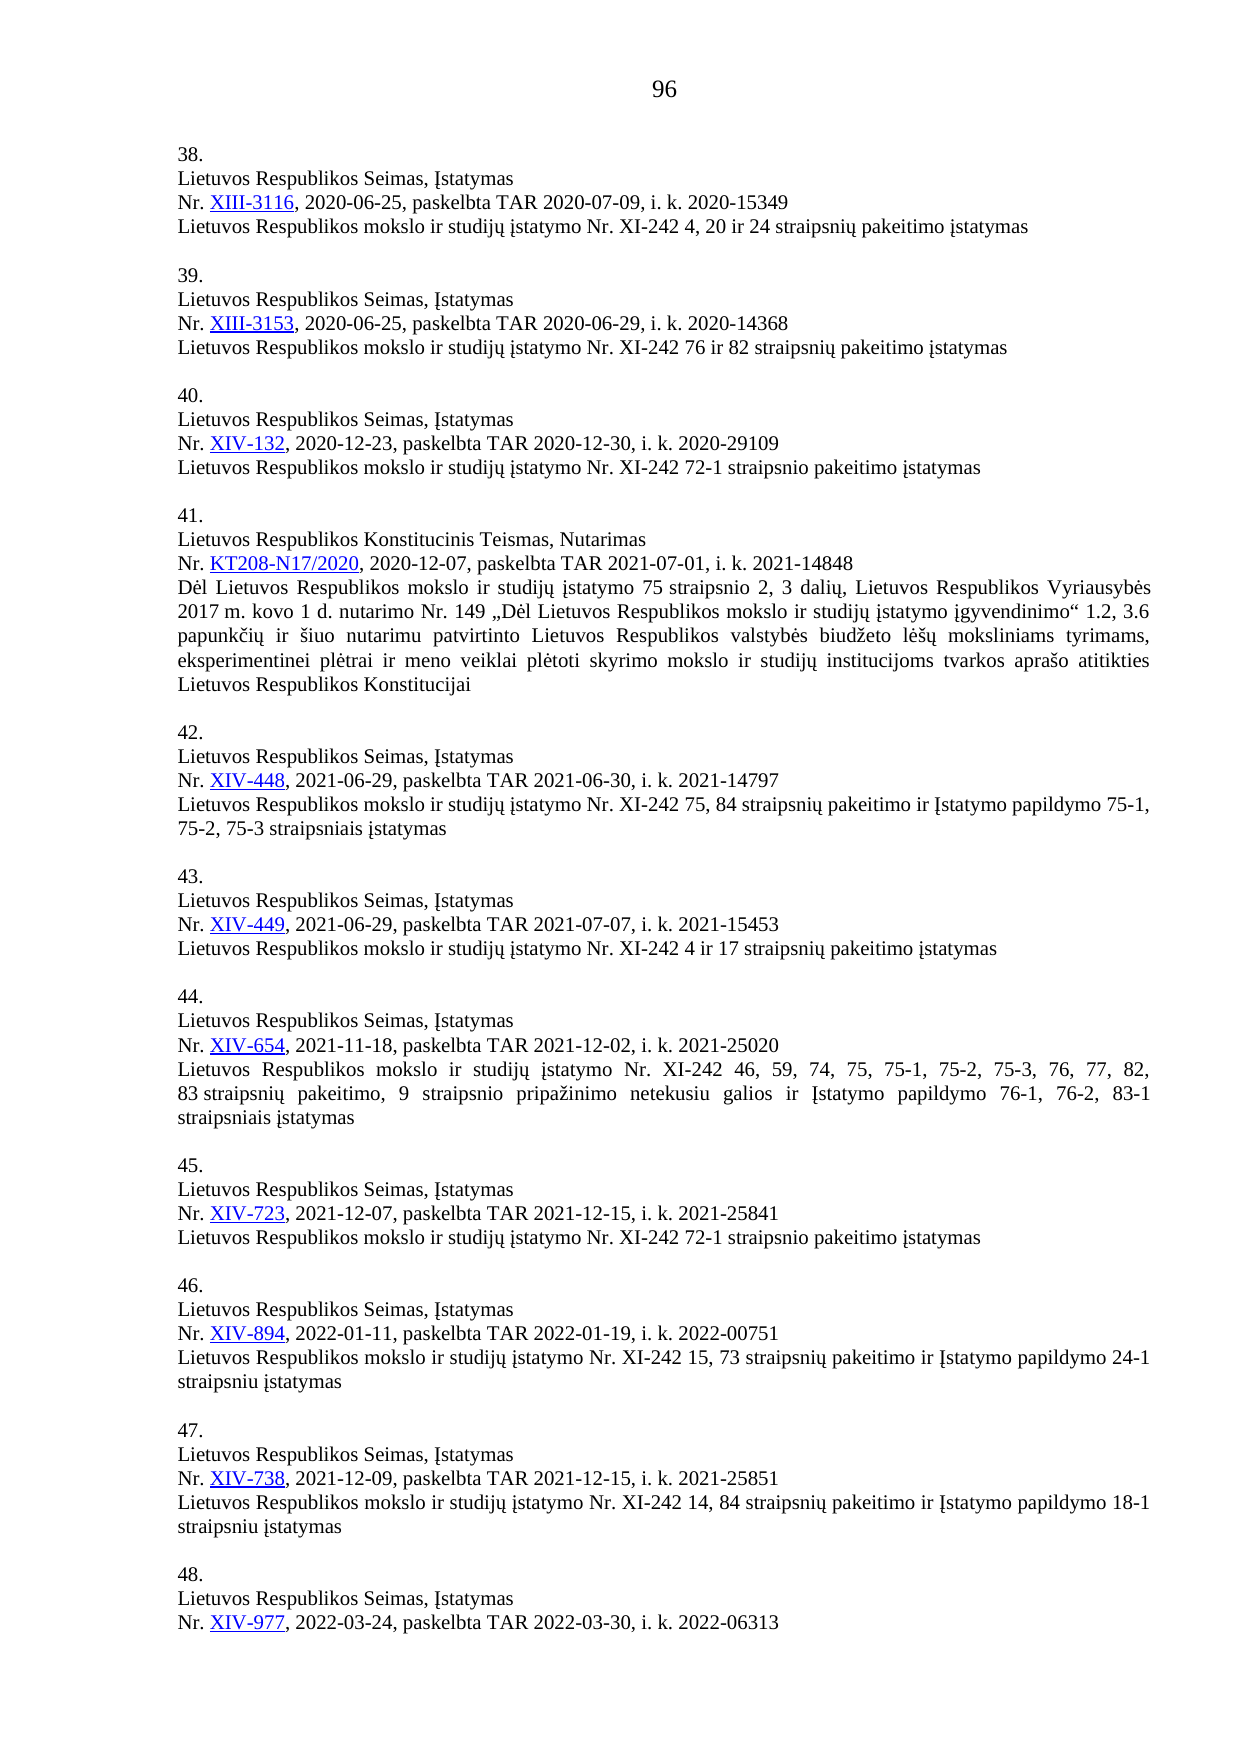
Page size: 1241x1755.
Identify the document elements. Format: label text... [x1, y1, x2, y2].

text Lietuvos Respublikos mokslo ir studijų įstatymo Nr. XI-242 4, 20 ir 24 straipsnių pakeitimo įstatymas [177, 214, 1152, 238]
text 45. [177, 1153, 1152, 1177]
text Nr. XIV-738, 2021-12-09, paskelbta TAR 2021-12-15, i. k. 2021-25851 [177, 1466, 1152, 1490]
text Lietuvos Respublikos Seimas, Įstatymas [177, 744, 1152, 768]
text Nr. XIV-894, 2022-01-11, paskelbta TAR 2022-01-19, i. k. 2022-00751 [177, 1321, 1152, 1345]
text Nr. XIII-3116, 2020-06-25, paskelbta TAR 2020-07-09, i. k. 2020-15349 [177, 190, 1152, 214]
text 44. [177, 984, 1152, 1008]
text 46. [177, 1273, 1152, 1297]
text Lietuvos Respublikos Seimas, Įstatymas [177, 1297, 1152, 1321]
text Lietuvos Respublikos mokslo ir studijų įstatymo Nr. XI-242 72-1 straipsnio pakeitimo įstatymas [177, 455, 1152, 479]
text Nr. XIII-3153, 2020-06-25, paskelbta TAR 2020-06-29, i. k. 2020-14368 [177, 311, 1152, 335]
text 40. [177, 383, 1152, 407]
text Lietuvos Respublikos Konstitucinis Teismas, Nutarimas [177, 527, 1152, 551]
text Lietuvos Respublikos mokslo ir studijų įstatymo Nr. XI-242 72-1 straipsnio pakeitimo įstatymas [177, 1225, 1152, 1249]
text Nr. XIV-723, 2021-12-07, paskelbta TAR 2021-12-15, i. k. 2021-25841 [177, 1201, 1152, 1225]
text Nr. XIV-132, 2020-12-23, paskelbta TAR 2020-12-30, i. k. 2020-29109 [177, 431, 1152, 455]
text Lietuvos Respublikos Seimas, Įstatymas [177, 1177, 1152, 1201]
text Lietuvos Respublikos Seimas, Įstatymas [177, 1008, 1152, 1032]
text Nr. XIV-449, 2021-06-29, paskelbta TAR 2021-07-07, i. k. 2021-15453 [177, 912, 1152, 936]
text Lietuvos Respublikos mokslo ir studijų įstatymo Nr. XI-242 76 ir 82 straipsnių pakeitimo įstatymas [177, 335, 1152, 359]
text Lietuvos Respublikos mokslo ir studijų įstatymo Nr. XI-242 14, 84 straipsnių pakeitimo ir Įstatymo papildymo 18-1 straipsniu įstatymas [177, 1490, 1152, 1538]
text Lietuvos Respublikos Seimas, Įstatymas [177, 888, 1152, 912]
text Lietuvos Respublikos mokslo ir studijų įstatymo Nr. XI-242 75, 84 straipsnių pakeitimo ir Įstatymo papildymo 75-1, 75-2, 75-3 straipsniais įstatymas [177, 792, 1152, 840]
text Lietuvos Respublikos mokslo ir studijų įstatymo Nr. XI-242 46, 59, 74, 75, 75-1, 75-2, 75-3, 76, 77, 82, 83 straipsnių pakeitimo, 9 straipsnio pripažinimo netekusiu galios ir Įstatymo papildymo 76-1, 76-2, 83-1 straipsniais įstatymas [177, 1057, 1152, 1129]
text 42. [177, 720, 1152, 744]
text Nr. KT208-N17/2020, 2020-12-07, paskelbta TAR 2021-07-01, i. k. 2021-14848 [177, 551, 1152, 575]
text Lietuvos Respublikos Seimas, Įstatymas [177, 1586, 1152, 1610]
text Nr. XIV-977, 2022-03-24, paskelbta TAR 2022-03-30, i. k. 2022-06313 [177, 1610, 1152, 1634]
text 39. [177, 262, 1152, 287]
text Lietuvos Respublikos Seimas, Įstatymas [177, 1442, 1152, 1466]
text Lietuvos Respublikos Seimas, Įstatymas [177, 407, 1152, 431]
text 41. [177, 503, 1152, 527]
text 38. [177, 142, 1152, 166]
text Lietuvos Respublikos mokslo ir studijų įstatymo Nr. XI-242 15, 73 straipsnių pakeitimo ir Įstatymo papildymo 24-1 straipsniu įstatymas [177, 1345, 1152, 1393]
text 48. [177, 1562, 1152, 1586]
text 43. [177, 864, 1152, 888]
text Lietuvos Respublikos mokslo ir studijų įstatymo Nr. XI-242 4 ir 17 straipsnių pakeitimo įstatymas [177, 936, 1152, 960]
text 47. [177, 1417, 1152, 1442]
text Lietuvos Respublikos Seimas, Įstatymas [177, 166, 1152, 190]
text Lietuvos Respublikos Seimas, Įstatymas [177, 287, 1152, 311]
text Dėl Lietuvos Respublikos mokslo ir studijų įstatymo 75 straipsnio 2, 3 dalių, Lietuvos Respublikos Vyriausybės 2017 m. kovo 1 d. nutarimo Nr. 149 „Dėl Lietuvos Respublikos mokslo ir studijų įstatymo įgyvendinimo“ 1.2, 3.6 papunkčių ir šiuo nutarimu patvirtinto Lietuvos Respublikos valstybės biudžeto lėšų moksliniams tyrimams, eksperimentinei plėtrai ir meno veiklai plėtoti skyrimo mokslo ir studijų institucijoms tvarkos aprašo atitikties Lietuvos Respublikos Konstitucijai [177, 575, 1152, 696]
text Nr. XIV-448, 2021-06-29, paskelbta TAR 2021-06-30, i. k. 2021-14797 [177, 768, 1152, 792]
text Nr. XIV-654, 2021-11-18, paskelbta TAR 2021-12-02, i. k. 2021-25020 [177, 1032, 1152, 1057]
